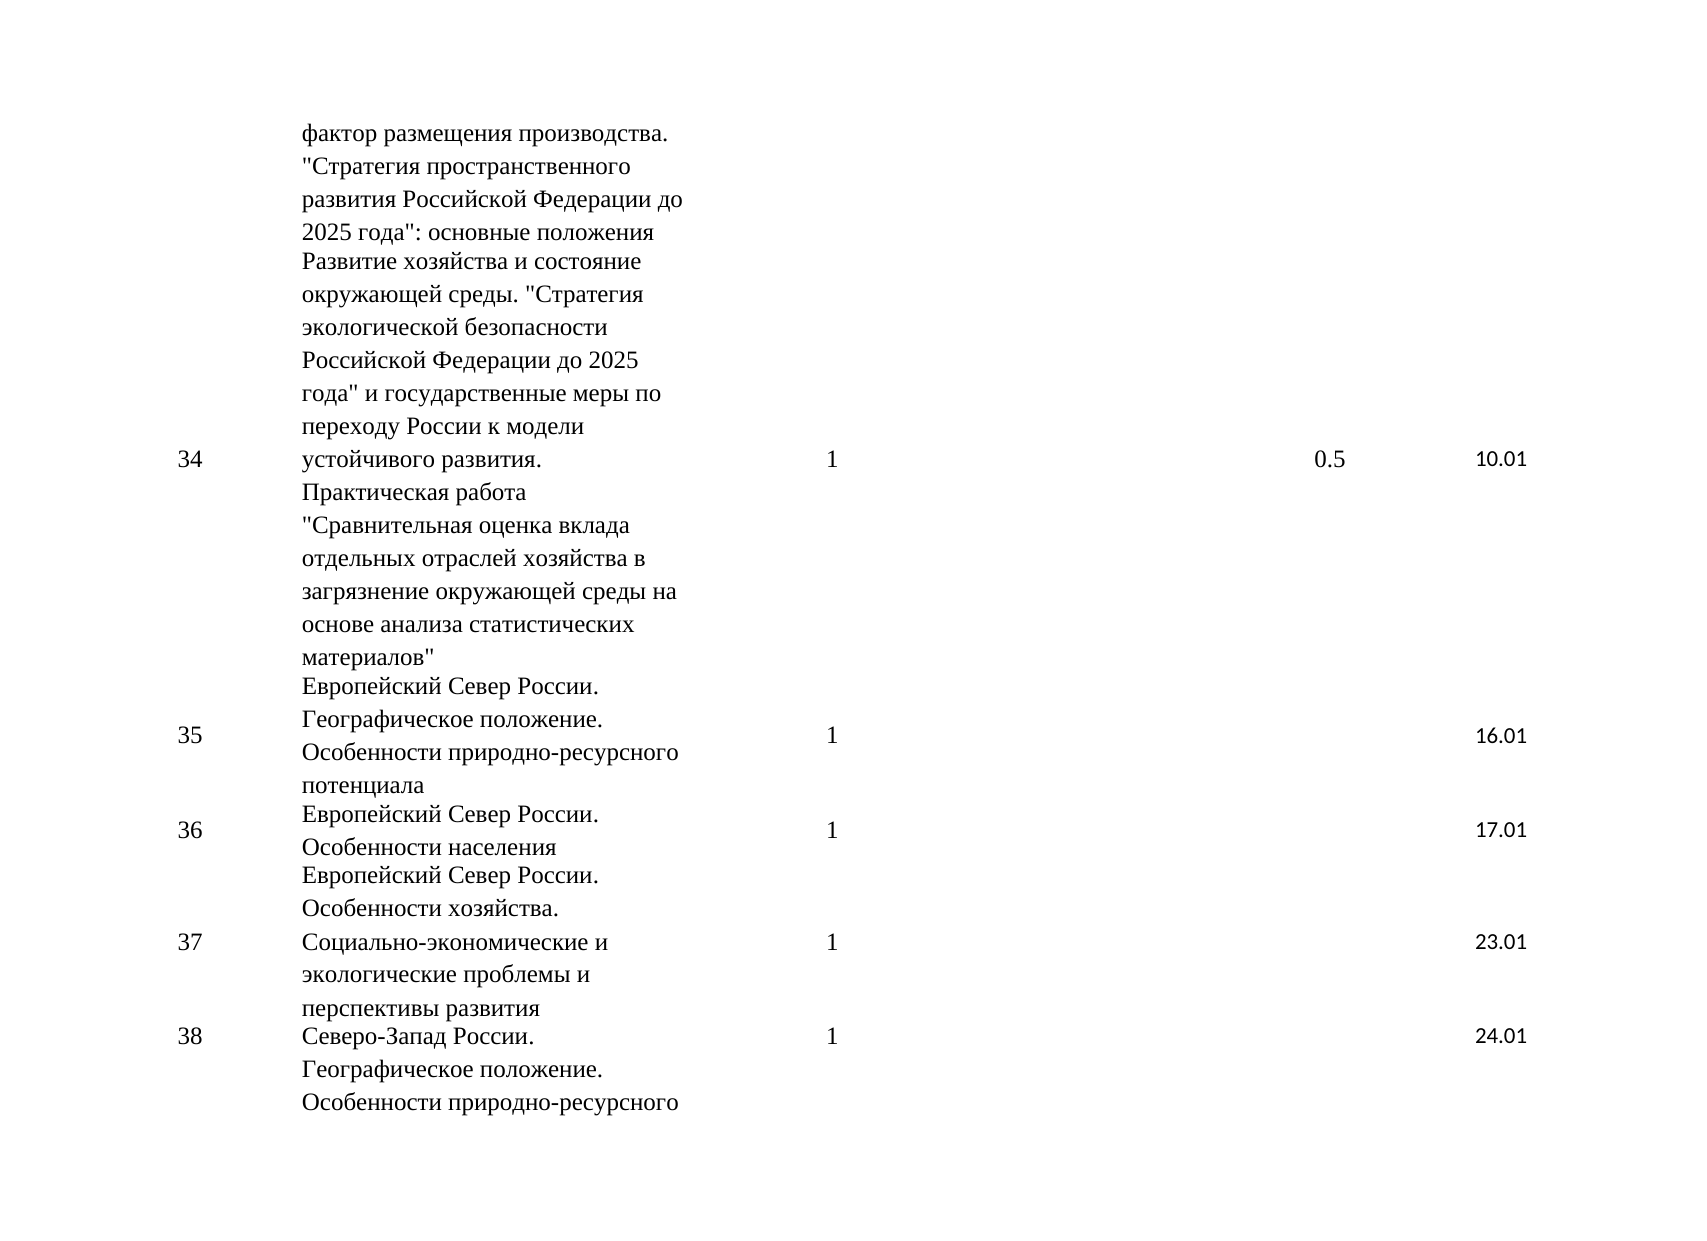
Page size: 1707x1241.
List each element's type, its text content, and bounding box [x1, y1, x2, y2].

table_cell [952, 118, 1196, 246]
table_cell [1196, 118, 1449, 246]
table_cell 24.01 [1449, 1021, 1628, 1116]
table_cell Северо-Запад России. Географическое положение. Особенности природно-ресурсного [276, 1021, 698, 1116]
table_cell [952, 861, 1196, 1021]
table_cell [952, 246, 1196, 671]
table_cell 37 [166, 861, 276, 1021]
table_cell 0.5 [1196, 246, 1449, 671]
table_cell [952, 799, 1196, 861]
table_cell 35 [166, 671, 276, 799]
table_cell 23.01 [1449, 861, 1628, 1021]
table_cell [1196, 799, 1449, 861]
table_cell Европейский Север России. Географическое положение. Особенности природно-ресурсного потенциала [276, 671, 698, 799]
table_cell [1196, 1021, 1449, 1116]
table_cell 38 [166, 1021, 276, 1116]
table_cell Развитие хозяйства и состояние окружающей среды. "Стратегия экологической безопасности Российской Федерации до 2025 года" и государственные меры по переходу России к модели устойчивого развития. Практическая работа "Сравнительная оценка вклада отдельных отраслей хозяйства в загрязнение окружающей среды на основе анализа статистических материалов" [276, 246, 698, 671]
table_cell [1196, 671, 1449, 799]
table_cell фактор размещения производства. "Стратегия пространственного развития Российской Федерации до 2025 года": основные положения [276, 118, 698, 246]
table_cell 34 [166, 246, 276, 671]
table_cell 1 [698, 246, 952, 671]
table_cell 1 [698, 861, 952, 1021]
table_cell 10.01 [1449, 246, 1628, 671]
table_cell 1 [698, 799, 952, 861]
table_cell [1449, 118, 1628, 246]
table_cell 1 [698, 1021, 952, 1116]
table_cell 17.01 [1449, 799, 1628, 861]
table_cell Европейский Север России. Особенности населения [276, 799, 698, 861]
table_cell [952, 671, 1196, 799]
table_cell [1196, 861, 1449, 1021]
table_cell [698, 118, 952, 246]
table_cell Европейский Север России. Особенности хозяйства. Социально-экономические и экологические проблемы и перспективы развития [276, 861, 698, 1021]
table_cell 16.01 [1449, 671, 1628, 799]
table_cell [952, 1021, 1196, 1116]
table_cell 36 [166, 799, 276, 861]
table_cell 1 [698, 671, 952, 799]
table_cell [166, 118, 276, 246]
